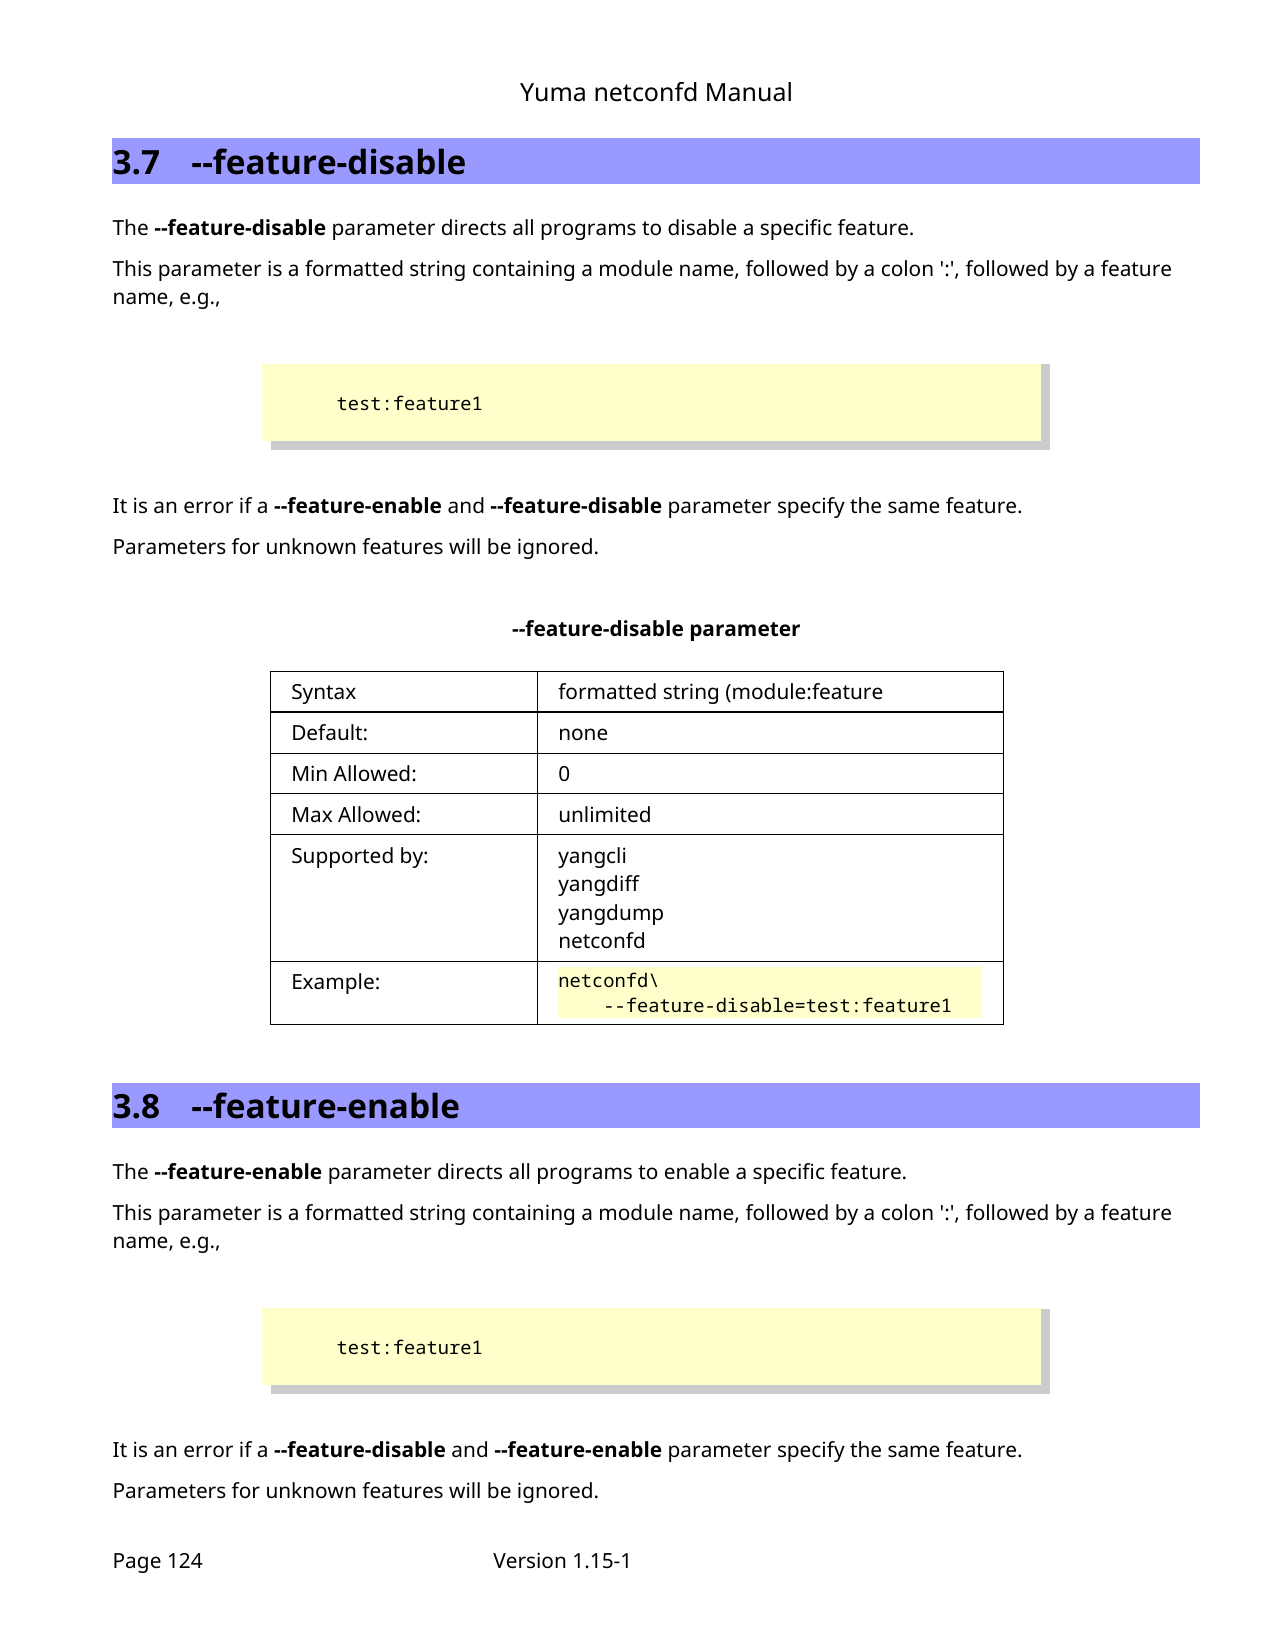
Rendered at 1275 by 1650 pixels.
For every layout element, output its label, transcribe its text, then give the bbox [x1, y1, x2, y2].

text It is an error if a --feature-disable and --feature-enable parameter specify the same feature. [112, 1435, 1200, 1463]
table_cell Max Allowed: [271, 794, 537, 834]
table_cell netconfd\ --feature-disable=test:feature1 [538, 962, 1003, 1024]
table_cell Example: [271, 962, 537, 1024]
text test:feature1 [262, 1334, 1041, 1359]
table_cell Supported by: [271, 835, 537, 961]
table_cell Min Allowed: [271, 754, 537, 793]
text This parameter is a formatted string containing a module name, followed by a colon ':', followed by a feature name, e.g., [112, 1198, 1200, 1255]
subtitle --feature-enable [112, 1083, 1200, 1128]
table_cell none [538, 713, 1003, 752]
text The --feature-enable parameter directs all programs to enable a specific feature. [112, 1157, 1200, 1186]
table_cell unlimited [538, 794, 1003, 834]
table_cell yangcli yangdiff yangdump netconfd [538, 835, 1003, 961]
table_cell Default: [271, 713, 537, 752]
subtitle --feature-disable parameter [127, 614, 1185, 642]
table_cell 0 [538, 754, 1003, 793]
text Parameters for unknown features will be ignored. [112, 532, 1200, 560]
text Parameters for unknown features will be ignored. [112, 1476, 1200, 1504]
text test:feature1 [262, 390, 1041, 415]
table_header formatted string (module:feature [538, 672, 1003, 711]
text It is an error if a --feature-enable and --feature-disable parameter specify the same feature. [112, 491, 1200, 519]
table_header Syntax [271, 672, 537, 711]
text This parameter is a formatted string containing a module name, followed by a colon ':', followed by a feature name, e.g., [112, 254, 1200, 311]
text The --feature-disable parameter directs all programs to disable a specific feature. [112, 213, 1200, 242]
subtitle --feature-disable [112, 138, 1200, 184]
